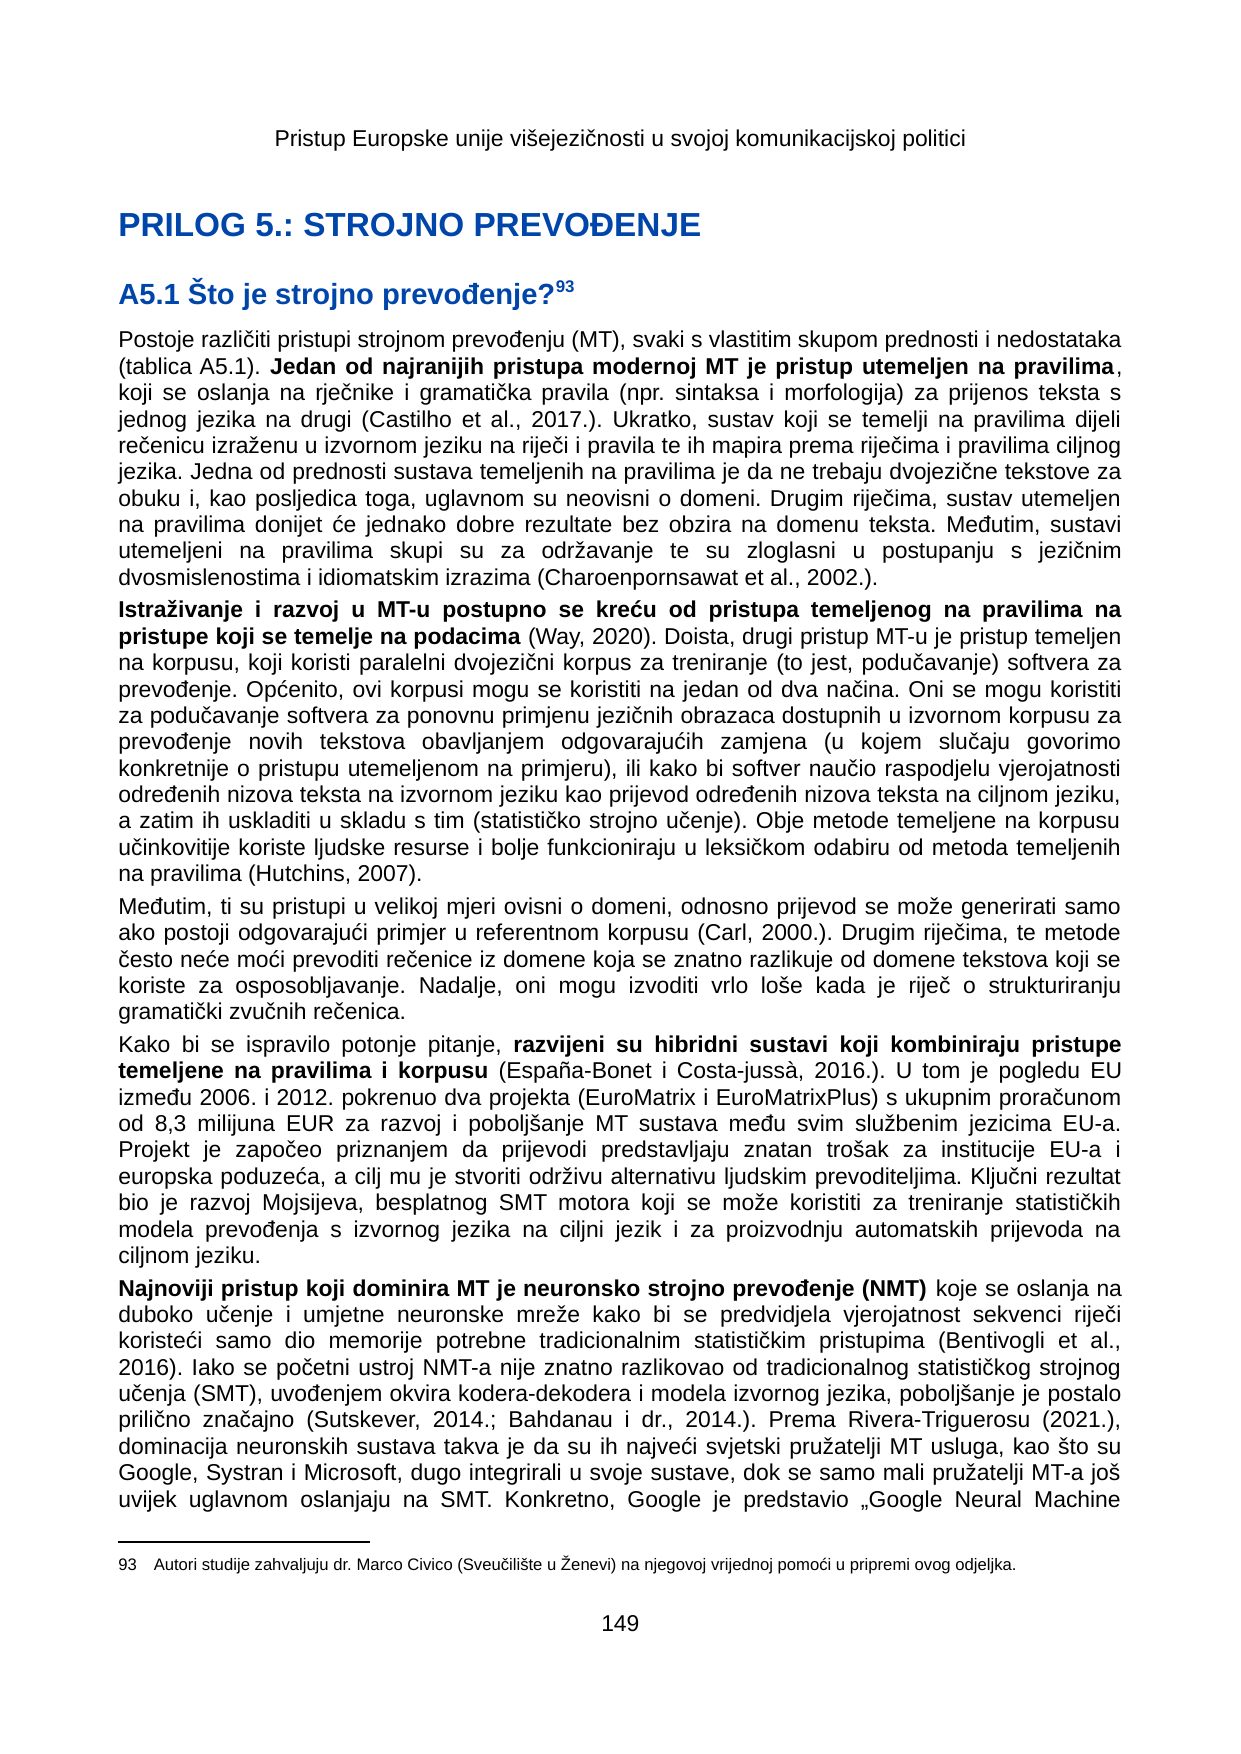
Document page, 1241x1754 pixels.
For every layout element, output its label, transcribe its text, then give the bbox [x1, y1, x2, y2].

text Kako bi se ispravilo potonje pitanje, razvijeni su hibridni sustavi koji kombiniraju pristupe temeljene na pravilima i korpusu (España-Bonet i Costa-jussà, 2016.). U tom je pogledu EU između 2006. i 2012. pokrenuo dva projekta (EuroMatrix i EuroMatrixPlus) s ukupnim proračunom od 8,3 milijuna EUR za razvoj i poboljšanje MT sustava među svim službenim jezicima EU-a. Projekt je započeo priznanjem da prijevodi predstavljaju znatan trošak za institucije EU-a i europska poduzeća, a cilj mu je stvoriti održivu alternativu ljudskim prevoditeljima. Ključni rezultat bio je razvoj Mojsijeva, besplatnog SMT motora koji se može koristiti za treniranje statističkih modela prevođenja s izvornog jezika na ciljni jezik i za proizvodnju automatskih prijevoda na ciljnom jeziku. [118, 1031, 1122, 1268]
text Istraživanje i razvoj u MT-u postupno se kreću od pristupa temeljenog na pravilima na pristupe koji se temelje na podacima (Way, 2020). Doista, drugi pristup MT-u je pristup temeljen na korpusu, koji koristi paralelni dvojezični korpus za treniranje (to jest, podučavanje) softvera za prevođenje. Općenito, ovi korpusi mogu se koristiti na jedan od dva načina. Oni se mogu koristiti za podučavanje softvera za ponovnu primjenu jezičnih obrazaca dostupnih u izvornom korpusu za prevođenje novih tekstova obavljanjem odgovarajućih zamjena (u kojem slučaju govorimo konkretnije o pristupu utemeljenom na primjeru), ili kako bi softver naučio raspodjelu vjerojatnosti određenih nizova teksta na izvornom jeziku kao prijevod određenih nizova teksta na ciljnom jeziku, a zatim ih uskladiti u skladu s tim (statističko strojno učenje). Obje metode temeljene na korpusu učinkovitije koriste ljudske resurse i bolje funkcioniraju u leksičkom odabiru od metoda temeljenih na pravilima (Hutchins, 2007). [118, 596, 1122, 886]
text Autori studije zahvaljuju dr. Marco Civico (Sveučilište u Ženevi) na njegovoj vrijednoj pomoći u pripremi ovog odjeljka. [118, 1554, 1122, 1573]
text Najnoviji pristup koji dominira MT je neuronsko strojno prevođenje (NMT) koje se oslanja na duboko učenje i umjetne neuronske mreže kako bi se predvidjela vjerojatnost sekvenci riječi koristeći samo dio memorije potrebne tradicionalnim statističkim pristupima (Bentivogli et al., 2016). Iako se početni ustroj NMT-a nije znatno razlikovao od tradicionalnog statističkog strojnog učenja (SMT), uvođenjem okvira kodera-dekodera i modela izvornog jezika, poboljšanje je postalo prilično značajno (Sutskever, 2014.; Bahdanau i dr., 2014.). Prema Rivera-Triguerosu (2021.), dominacija neuronskih sustava takva je da su ih najveći svjetski pružatelji MT usluga, kao što su Google, Systran i Microsoft, dugo integrirali u svoje sustave, dok se samo mali pružatelji MT-a još uvijek uglavnom oslanjaju na SMT. Konkretno, Google je predstavio „Google Neural Machine [118, 1275, 1122, 1512]
text Postoje različiti pristupi strojnom prevođenju (MT), svaki s vlastitim skupom prednosti i nedostataka (tablica A5.1). Jedan od najranijih pristupa modernoj MT je pristup utemeljen na pravilima, koji se oslanja na rječnike i gramatička pravila (npr. sintaksa i morfologija) za prijenos teksta s jednog jezika na drugi (Castilho et al., 2017.). Ukratko, sustav koji se temelji na pravilima dijeli rečenicu izraženu u izvornom jeziku na riječi i pravila te ih mapira prema riječima i pravilima ciljnog jezika. Jedna od prednosti sustava temeljenih na pravilima je da ne trebaju dvojezične tekstove za obuku i, kao posljedica toga, uglavnom su neovisni o domeni. Drugim riječima, sustav utemeljen na pravilima donijet će jednako dobre rezultate bez obzira na domenu teksta. Međutim, sustavi utemeljeni na pravilima skupi su za održavanje te su zloglasni u postupanju s jezičnim dvosmislenostima i idiomatskim izrazima (Charoenpornsawat et al., 2002.). [118, 326, 1122, 590]
subtitle A5.1 Što je strojno prevođenje? [118, 277, 1122, 311]
text Međutim, ti su pristupi u velikoj mjeri ovisni o domeni, odnosno prijevod se može generirati samo ako postoji odgovarajući primjer u referentnom korpusu (Carl, 2000.). Drugim riječima, te metode često neće moći prevoditi rečenice iz domene koja se znatno razlikuje od domene tekstova koji se koriste za osposobljavanje. Nadalje, oni mogu izvoditi vrlo loše kada je riječ o strukturiranju gramatički zvučnih rečenica. [118, 893, 1122, 1024]
subtitle PRILOG 5.: STROJNO PREVOĐENJE [118, 205, 1122, 244]
